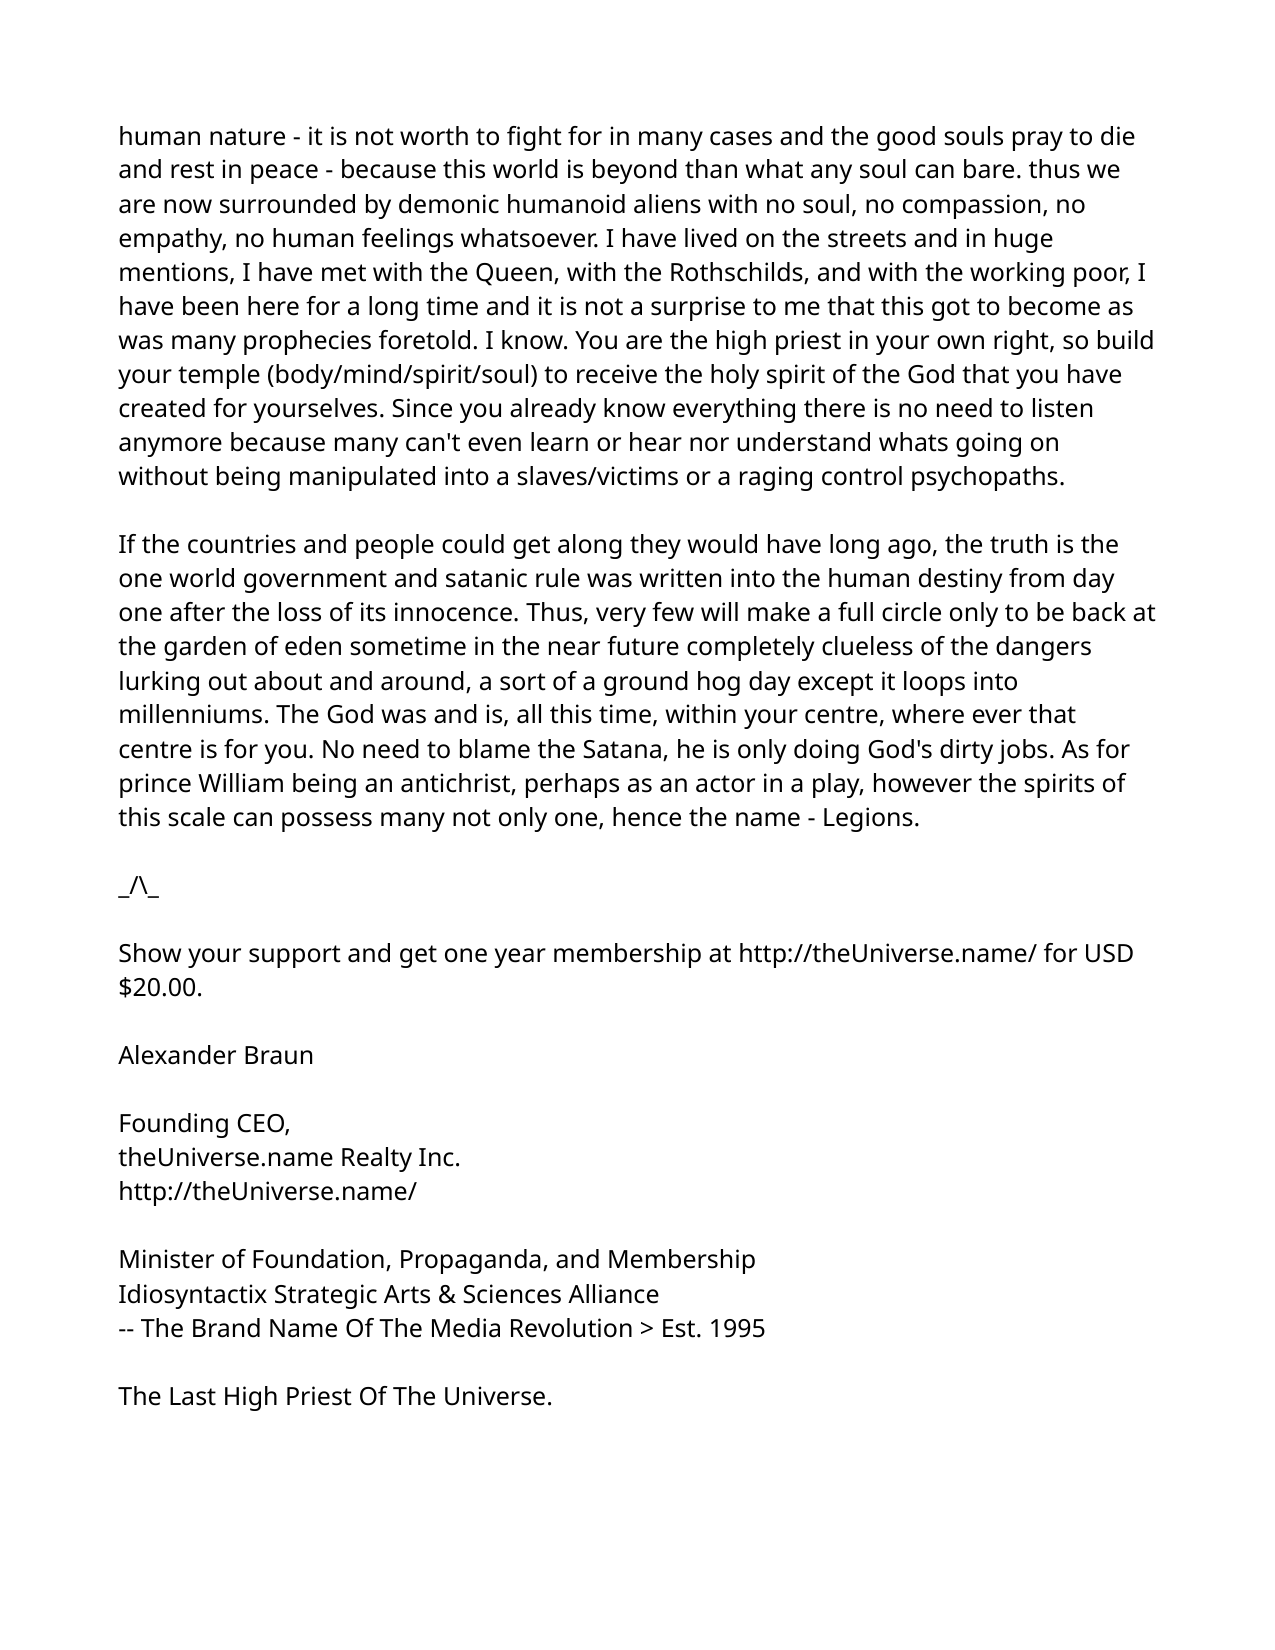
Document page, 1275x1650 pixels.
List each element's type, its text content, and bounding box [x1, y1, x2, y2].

text _/\_ [118, 867, 1157, 902]
text Idiosyntactix Strategic Arts & Sciences Alliance [118, 1276, 1157, 1310]
text -- The Brand Name Of The Media Revolution > Est. 1995 [118, 1310, 1157, 1344]
text Alexander Braun [118, 1038, 1157, 1072]
text http://theUniverse.name/ [118, 1174, 1157, 1208]
text The Last High Priest Of The Universe. [118, 1378, 1157, 1412]
text Founding CEO, [118, 1106, 1157, 1140]
text human nature - it is not worth to fight for in many cases and the good souls pray to die and rest in peace - because this world is beyond than what any soul can bare. thus we are now surrounded by demonic humanoid aliens with no soul, no compassion, no empathy, no human feelings whatsoever. I have lived on the streets and in huge mentions, I have met with the Queen, with the Rothschilds, and with the working poor, I have been here for a long time and it is not a surprise to me that this got to become as was many prophecies foretold. I know. You are the high priest in your own right, so build your temple (body/mind/spirit/soul) to receive the holy spirit of the God that you have created for yourselves. Since you already know everything there is no need to listen anymore because many can't even learn or hear nor understand whats going on without being manipulated into a slaves/victims or a raging control psychopaths. If the countries and people could get along they would have long ago, the truth is the one world government and satanic rule was written into the human destiny from day one after the loss of its innocence. Thus, very few will make a full circle only to be back at the garden of eden sometime in the near future completely clueless of the dangers lurking out about and around, a sort of a ground hog day except it loops into millenniums. The God was and is, all this time, within your centre, where ever that centre is for you. No need to blame the Satana, he is only doing God's dirty jobs. As for prince William being an antichrist, perhaps as an actor in a play, however the spirits of this scale can possess many not only one, hence the name - Legions. [118, 118, 1157, 833]
text Show your support and get one year membership at http://theUniverse.name/ for USD $20.00. [118, 936, 1157, 1004]
text theUniverse.name Realty Inc. [118, 1140, 1157, 1174]
text Minister of Foundation, Propaganda, and Membership [118, 1242, 1157, 1276]
